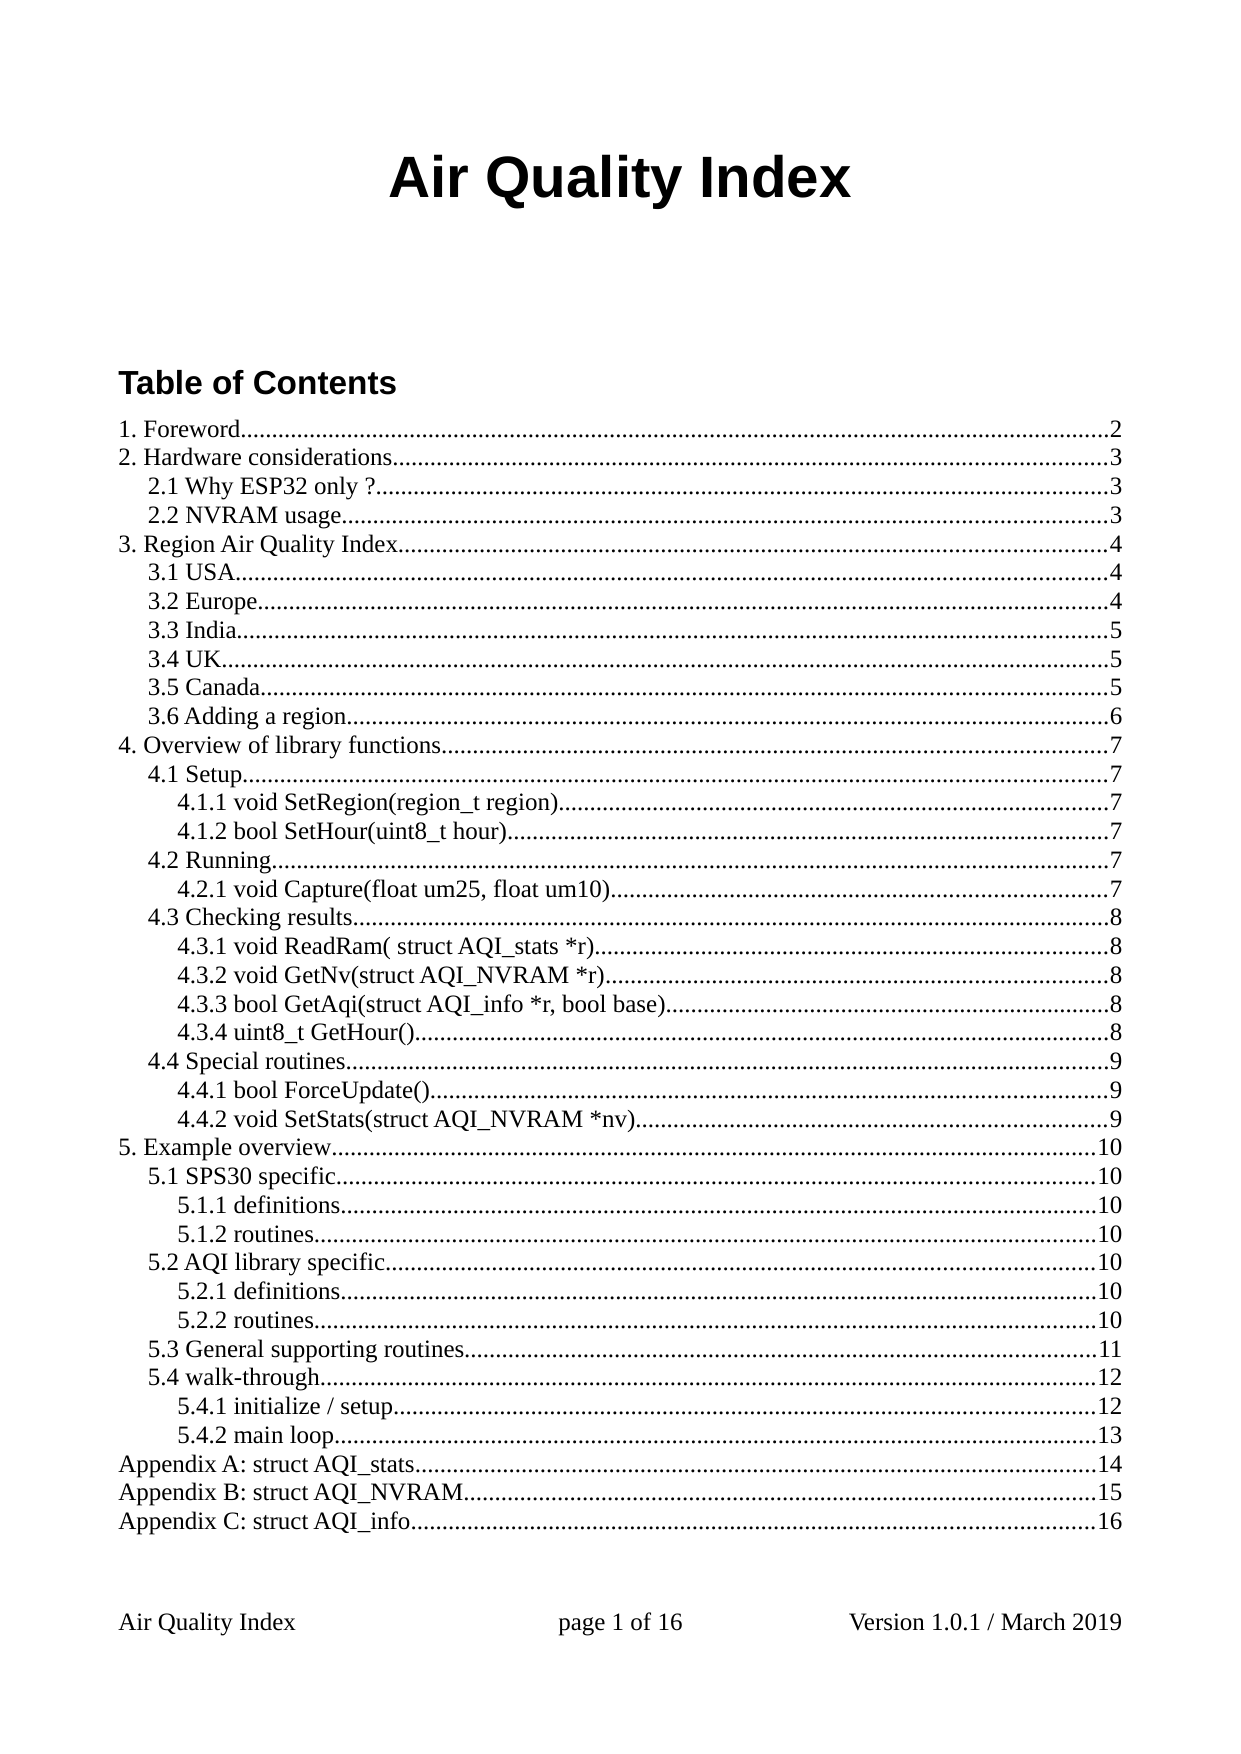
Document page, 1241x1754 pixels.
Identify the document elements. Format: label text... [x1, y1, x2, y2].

text 2.1 Why ESP32 only ? 3 [148, 471, 1122, 500]
text 5. Example overview 10 [118, 1132, 1122, 1161]
text 5.1.2 routines 10 [177, 1219, 1122, 1247]
text 3.4 UK 5 [148, 644, 1122, 672]
text 2. Hardware considerations 3 [118, 442, 1122, 471]
text 5.1.1 definitions 10 [177, 1190, 1122, 1219]
text 3.6 Adding a region 6 [148, 701, 1122, 730]
text 4.3.3 bool GetAqi(struct AQI_info *r, bool base) 8 [177, 989, 1122, 1017]
text 4.3.1 void ReadRam( struct AQI_stats *r) 8 [177, 931, 1122, 960]
text 5.2.2 routines 10 [177, 1305, 1122, 1334]
text 2.2 NVRAM usage 3 [148, 500, 1122, 529]
text 4. Overview of library functions 7 [118, 730, 1122, 759]
text 5.1 SPS30 specific 10 [148, 1161, 1122, 1190]
text 5.4.1 initialize / setup 12 [177, 1391, 1122, 1420]
text Appendix A: struct AQI_stats 14 [118, 1449, 1122, 1477]
text 5.2 AQI library specific 10 [148, 1247, 1122, 1276]
title Air Quality Index [118, 143, 1122, 210]
text 4.3.4 uint8_t GetHour() 8 [177, 1017, 1122, 1046]
text 4.4.1 bool ForceUpdate() 9 [177, 1075, 1122, 1104]
text 4.4.2 void SetStats(struct AQI_NVRAM *nv) 9 [177, 1104, 1122, 1132]
text 3.1 USA 4 [148, 557, 1122, 586]
text 5.4.2 main loop 13 [177, 1420, 1122, 1449]
text 5.2.1 definitions 10 [177, 1276, 1122, 1305]
text 4.3.2 void GetNv(struct AQI_NVRAM *r) 8 [177, 960, 1122, 989]
text Appendix B: struct AQI_NVRAM 15 [118, 1477, 1122, 1506]
text 4.2.1 void Capture(float um25, float um10) 7 [177, 874, 1122, 902]
subtitle Table of Contents [118, 363, 1122, 401]
text 3.5 Canada 5 [148, 672, 1122, 701]
text 4.1 Setup 7 [148, 759, 1122, 787]
text 3. Region Air Quality Index 4 [118, 529, 1122, 557]
text 4.3 Checking results 8 [148, 902, 1122, 931]
text 4.2 Running 7 [148, 845, 1122, 874]
text Appendix C: struct AQI_info 16 [118, 1506, 1122, 1535]
text 4.1.2 bool SetHour(uint8_t hour) 7 [177, 816, 1122, 845]
text 1. Foreword 2 [118, 414, 1122, 442]
text 4.1.1 void SetRegion(region_t region) 7 [177, 787, 1122, 816]
text 5.4 walk-through 12 [148, 1362, 1122, 1391]
text 5.3 General supporting routines 11 [148, 1334, 1122, 1362]
text 3.2 Europe 4 [148, 586, 1122, 615]
text 4.4 Special routines 9 [148, 1046, 1122, 1075]
text 3.3 India 5 [148, 615, 1122, 644]
